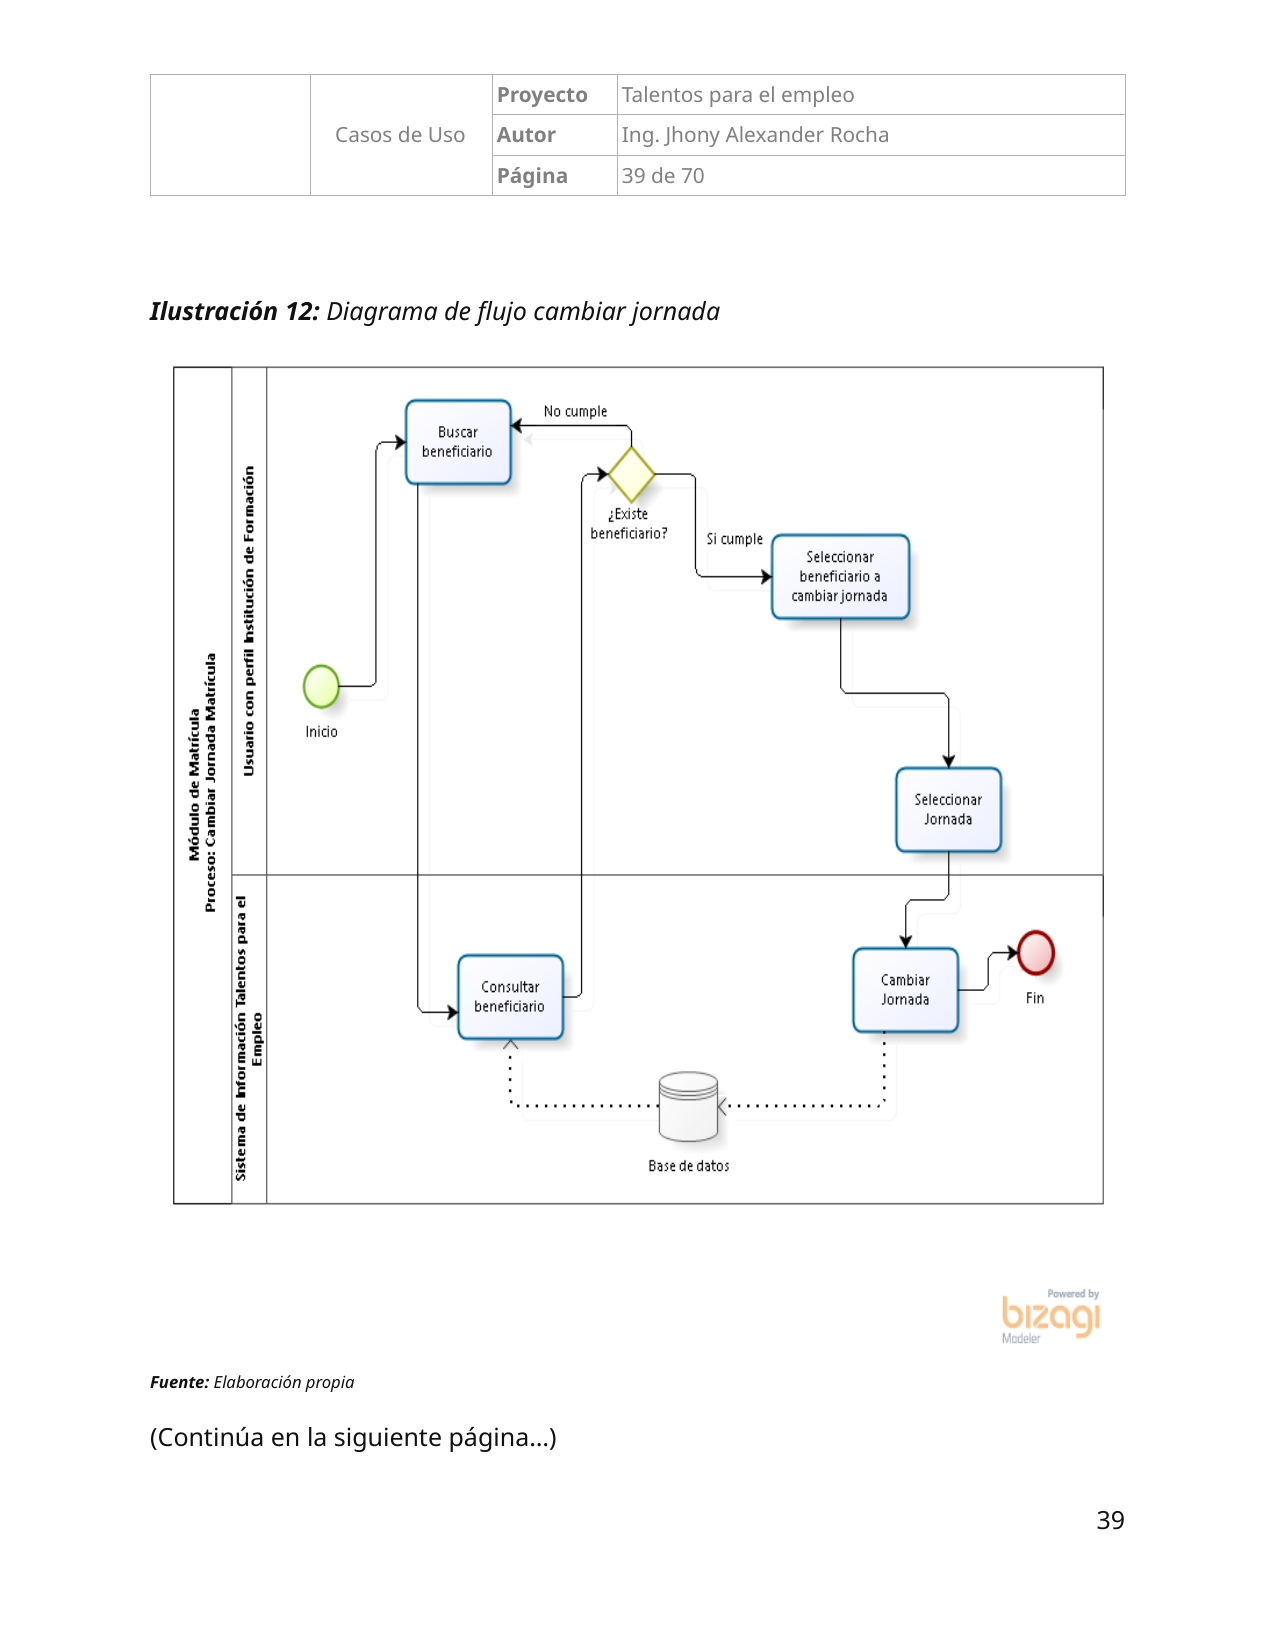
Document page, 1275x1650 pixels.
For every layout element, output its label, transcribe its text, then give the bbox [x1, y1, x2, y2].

picture [150, 339, 1125, 1360]
text Ilustración 12: Diagrama de flujo cambiar jornada [150, 293, 1125, 339]
text Fuente: Elaboración propia [150, 1360, 1125, 1394]
text (Continúa en la siguiente página…) [150, 1420, 1125, 1454]
